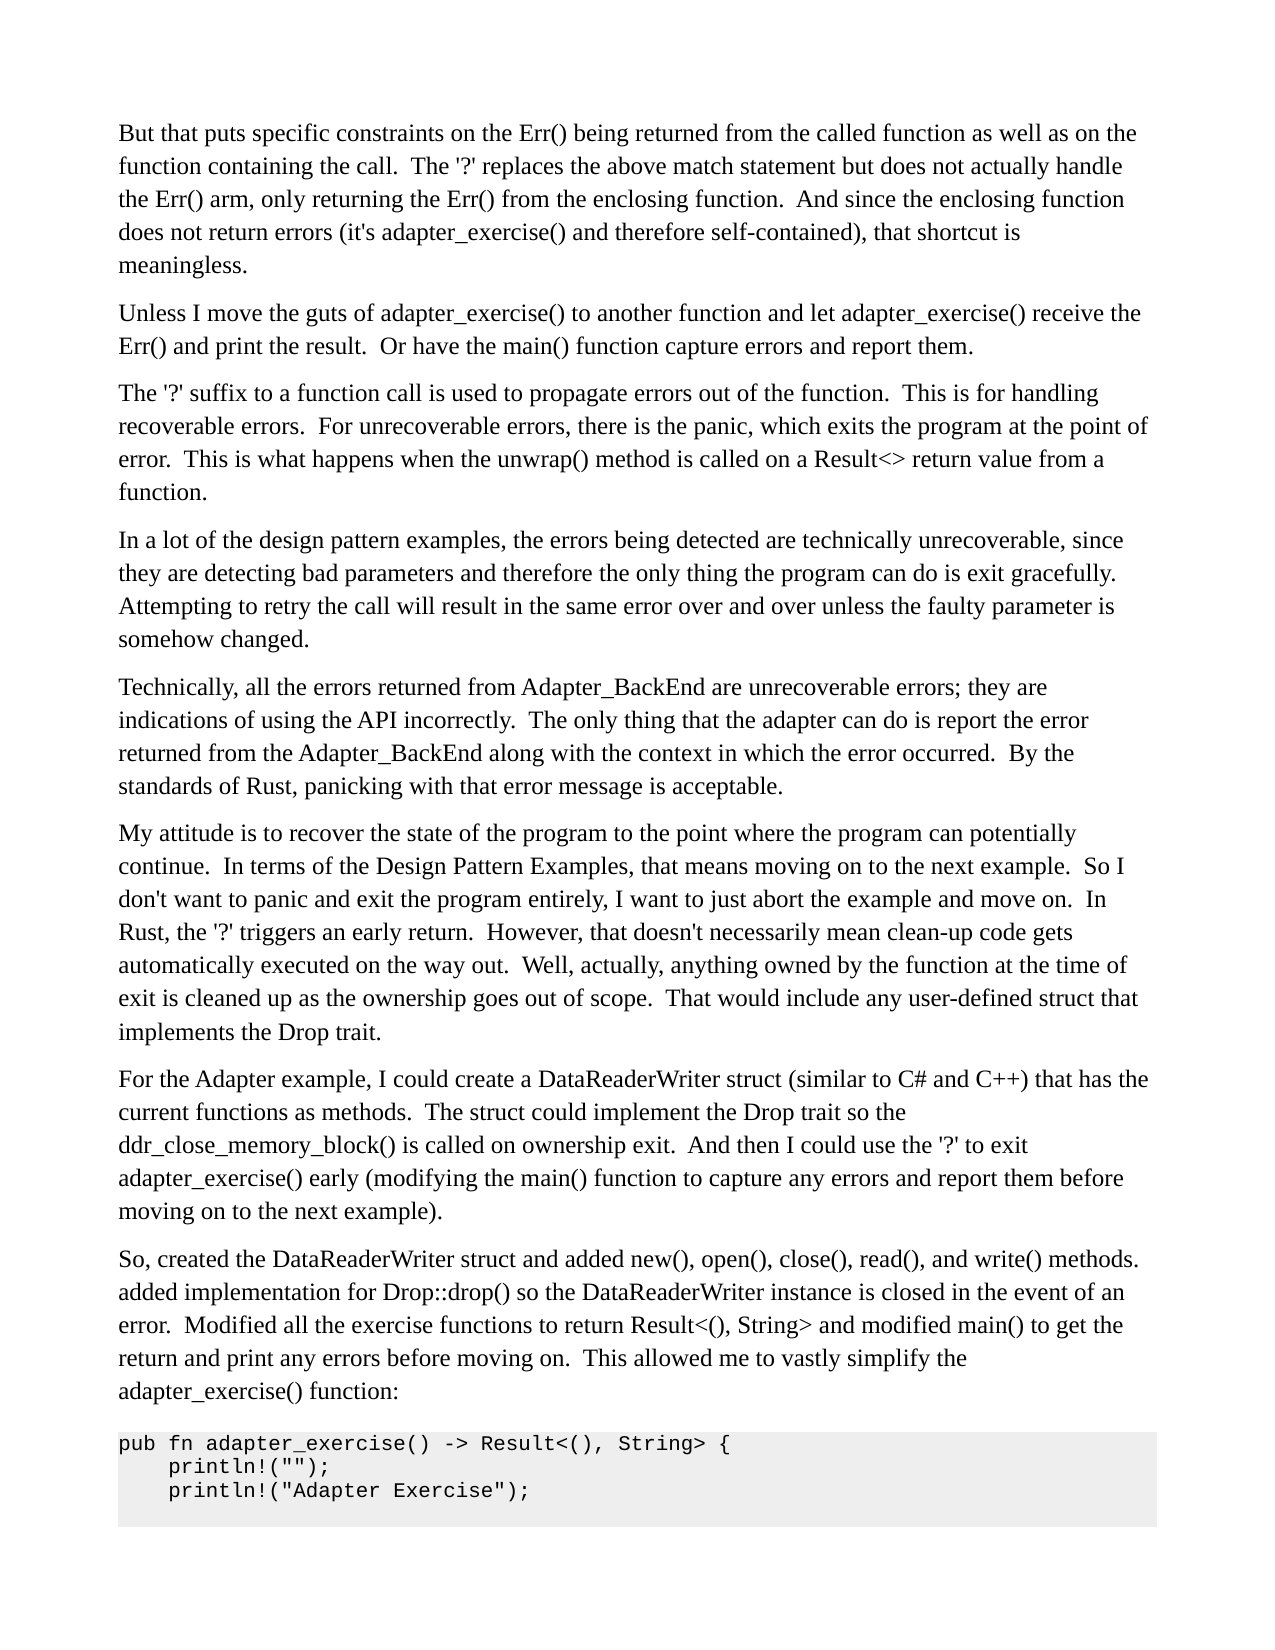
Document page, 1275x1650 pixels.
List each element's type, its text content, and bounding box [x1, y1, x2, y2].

text Unless I move the guts of adapter_exercise() to another function and let adapter_exercise() receive the Err() and print the result. Or have the main() function capture errors and report them. [118, 298, 1157, 359]
text So, created the DataReaderWriter struct and added new(), open(), close(), read(), and write() methods. added implementation for Drop::drop() so the DataReaderWriter instance is closed in the event of an error. Modified all the exercise functions to return Result<(), String> and modified main() to get the return and print any errors before moving on. This allowed me to vastly simplify the adapter_exercise() function: [118, 1244, 1157, 1405]
text My attitude is to recover the state of the program to the point where the program can potentially continue. In terms of the Design Pattern Examples, that means moving on to the next example. So I don't want to panic and exit the program entirely, I want to just abort the example and move on. In Rust, the '?' triggers an early return. However, that doesn't necessarily mean clean-up code gets automatically executed on the way out. Well, actually, anything owned by the function at the time of exit is cleaned up as the ownership goes out of scope. That would include any user-defined struct that implements the Drop trait. [118, 818, 1157, 1045]
text For the Adapter example, I could create a DataReaderWriter struct (similar to C# and C++) that has the current functions as methods. The struct could implement the Drop trait so the ddr_close_memory_block() is called on ownership exit. And then I could use the '?' to exit adapter_exercise() early (modifying the main() function to capture any errors and report them before moving on to the next example). [118, 1064, 1157, 1225]
text pub fn adapter_exercise() -> Result<(), String> { [118, 1432, 1157, 1456]
text println!(""); [118, 1456, 1157, 1480]
text Technically, all the errors returned from Adapter_BackEnd are unrecoverable errors; they are indications of using the API incorrectly. The only thing that the adapter can do is report the error returned from the Adapter_BackEnd along with the context in which the error occurred. By the standards of Rust, panicking with that error message is acceptable. [118, 672, 1157, 799]
text println!("Adapter Exercise"); [118, 1480, 1157, 1503]
text But that puts specific constraints on the Err() being returned from the called function as well as on the function containing the call. The '?' replaces the above match statement but does not actually handle the Err() arm, only returning the Err() from the enclosing function. And since the enclosing function does not return errors (it's adapter_exercise() and therefore self-contained), that shortcut is meaningless. [118, 118, 1157, 279]
text The '?' suffix to a function call is used to propagate errors out of the function. This is for handling recoverable errors. For unrecoverable errors, there is the panic, which exits the program at the point of error. This is what happens when the unwrap() method is called on a Result<> return value from a function. [118, 378, 1157, 506]
text In a lot of the design pattern examples, the errors being detected are technically unrecoverable, since they are detecting bad parameters and therefore the only thing the program can do is exit gracefully. Attempting to retry the call will result in the same error over and over unless the faulty parameter is somehow changed. [118, 525, 1157, 653]
